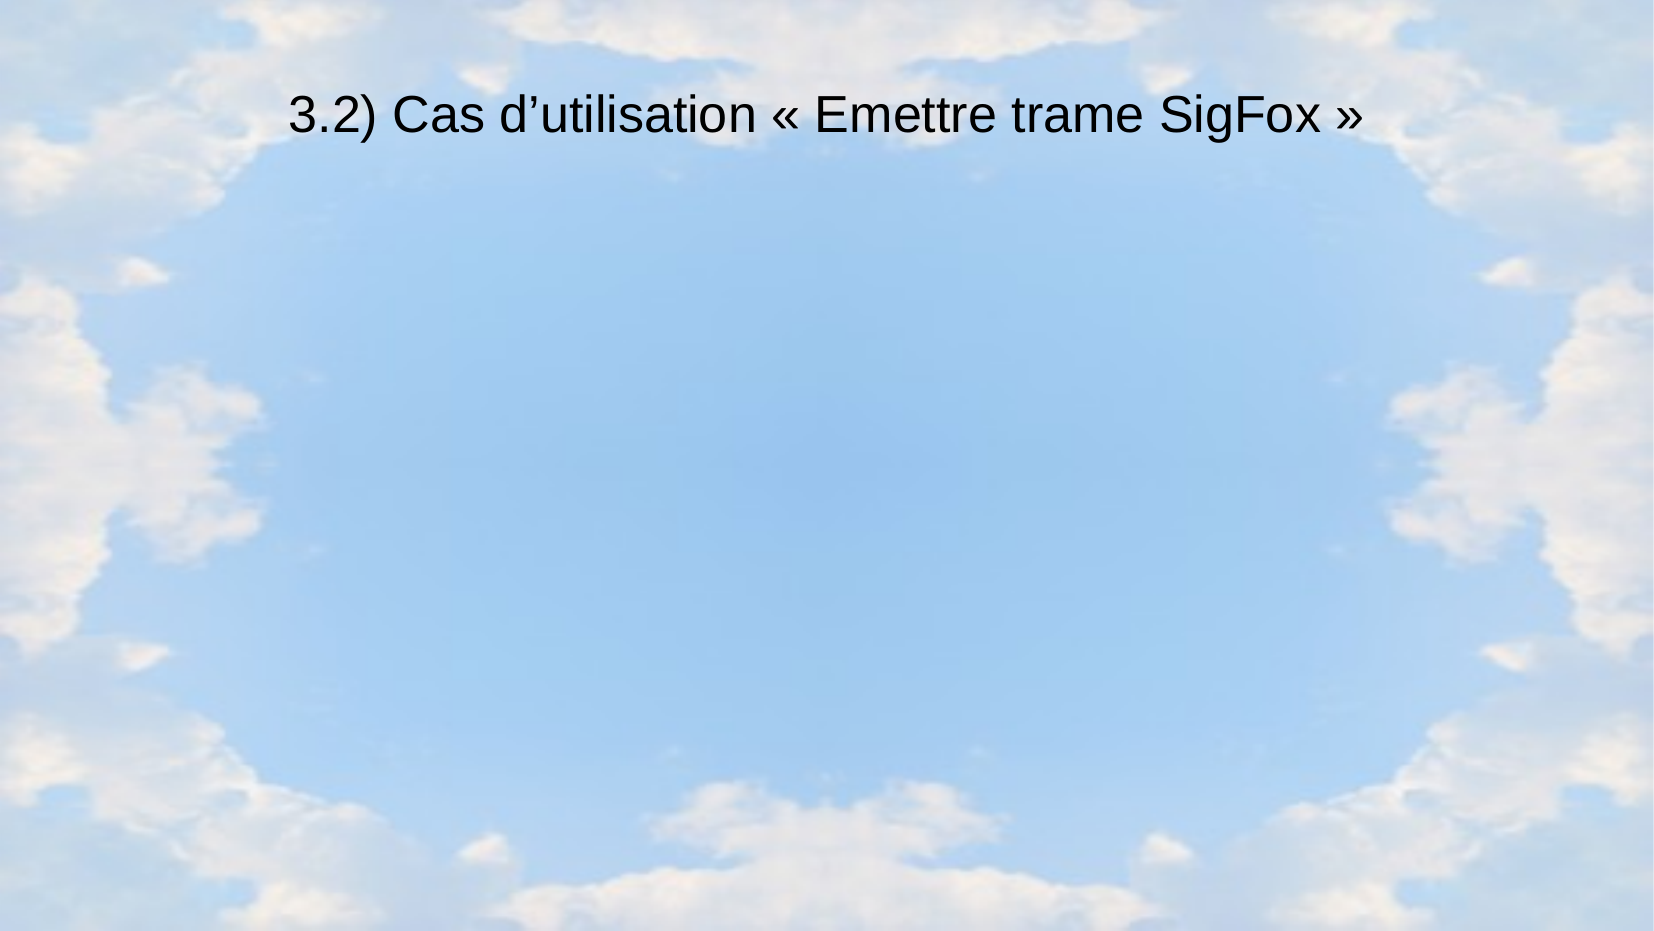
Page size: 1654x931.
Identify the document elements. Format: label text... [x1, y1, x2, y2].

picture [0, 0, 1654, 931]
title 3.2) Cas d’utilisation « Emettre trame SigFox » [82, 37, 1571, 193]
